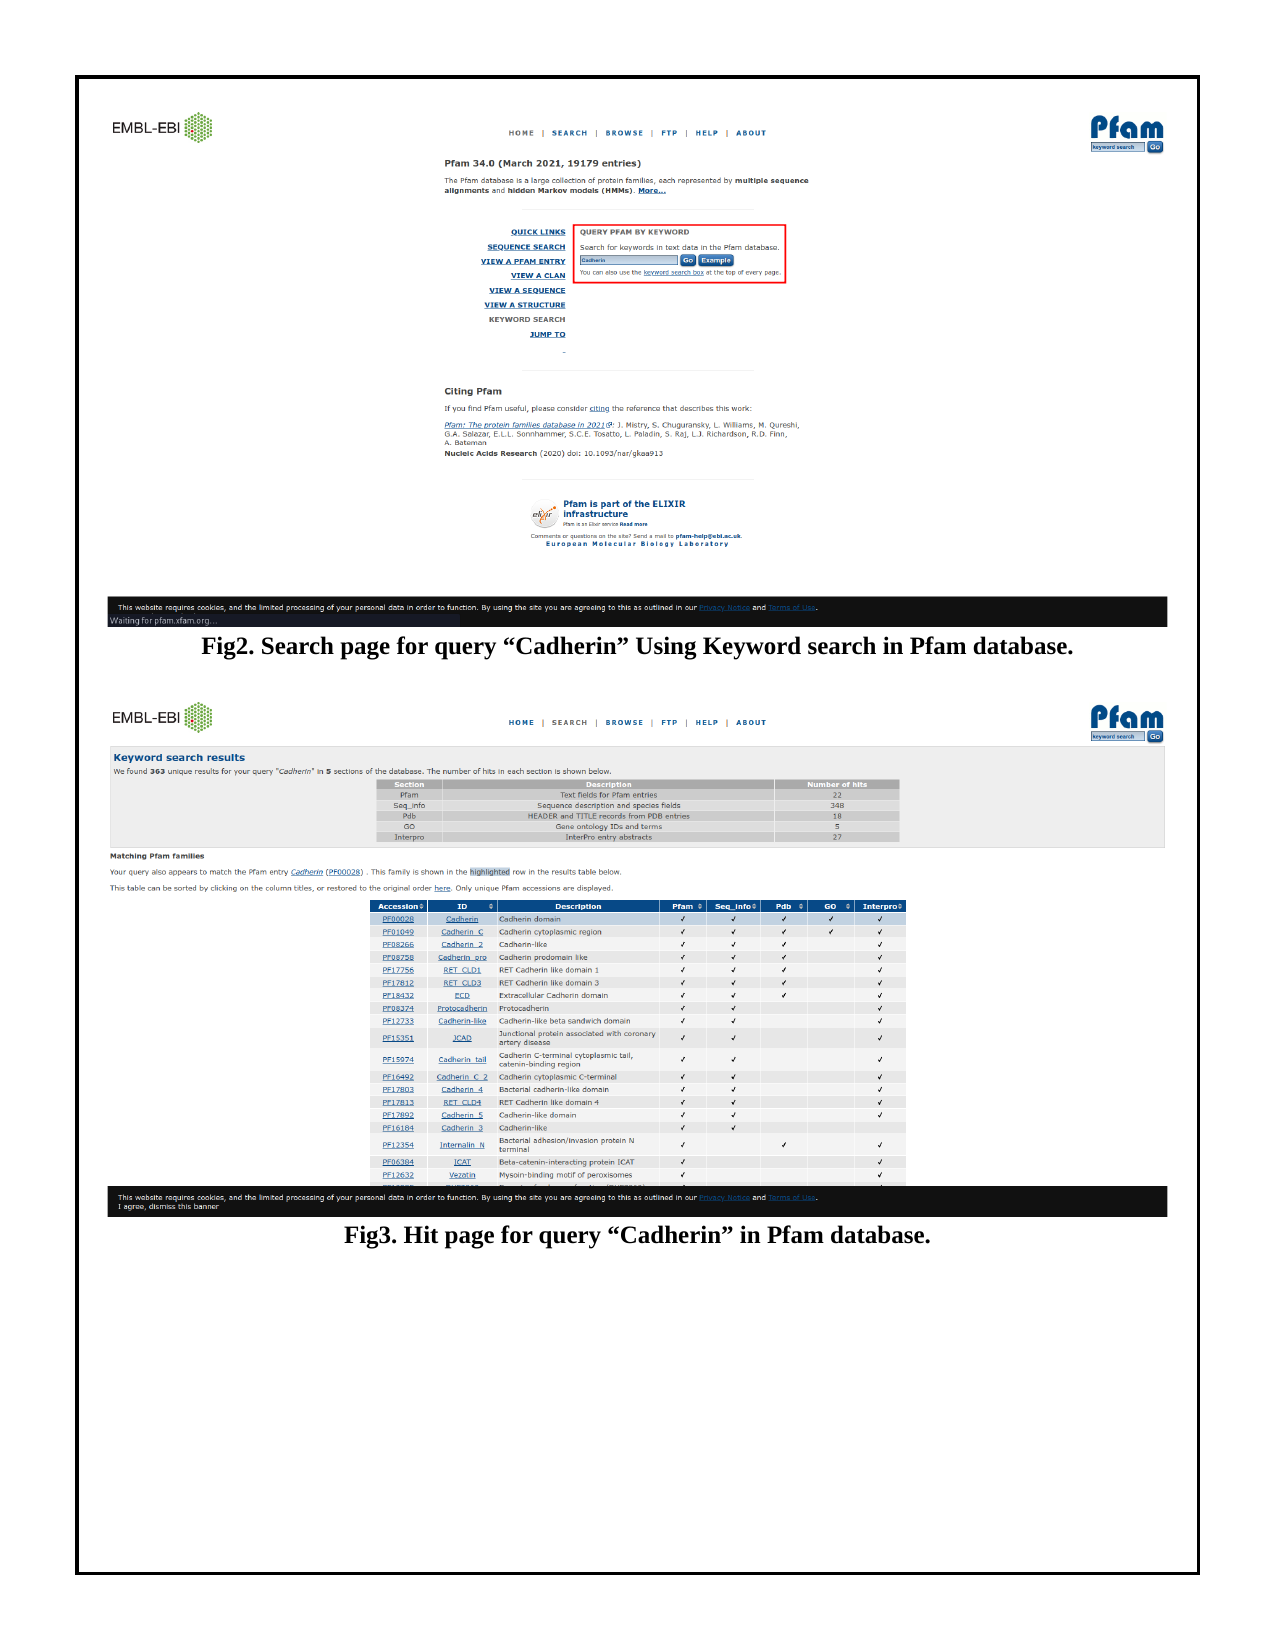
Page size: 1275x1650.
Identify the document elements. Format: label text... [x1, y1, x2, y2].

text Fig2. Search page for query “Cadherin” Using Keyword search in Pfam database. [108, 627, 1167, 659]
text Fig3. Hit page for query “Cadherin” in Pfam database. [108, 1217, 1167, 1249]
